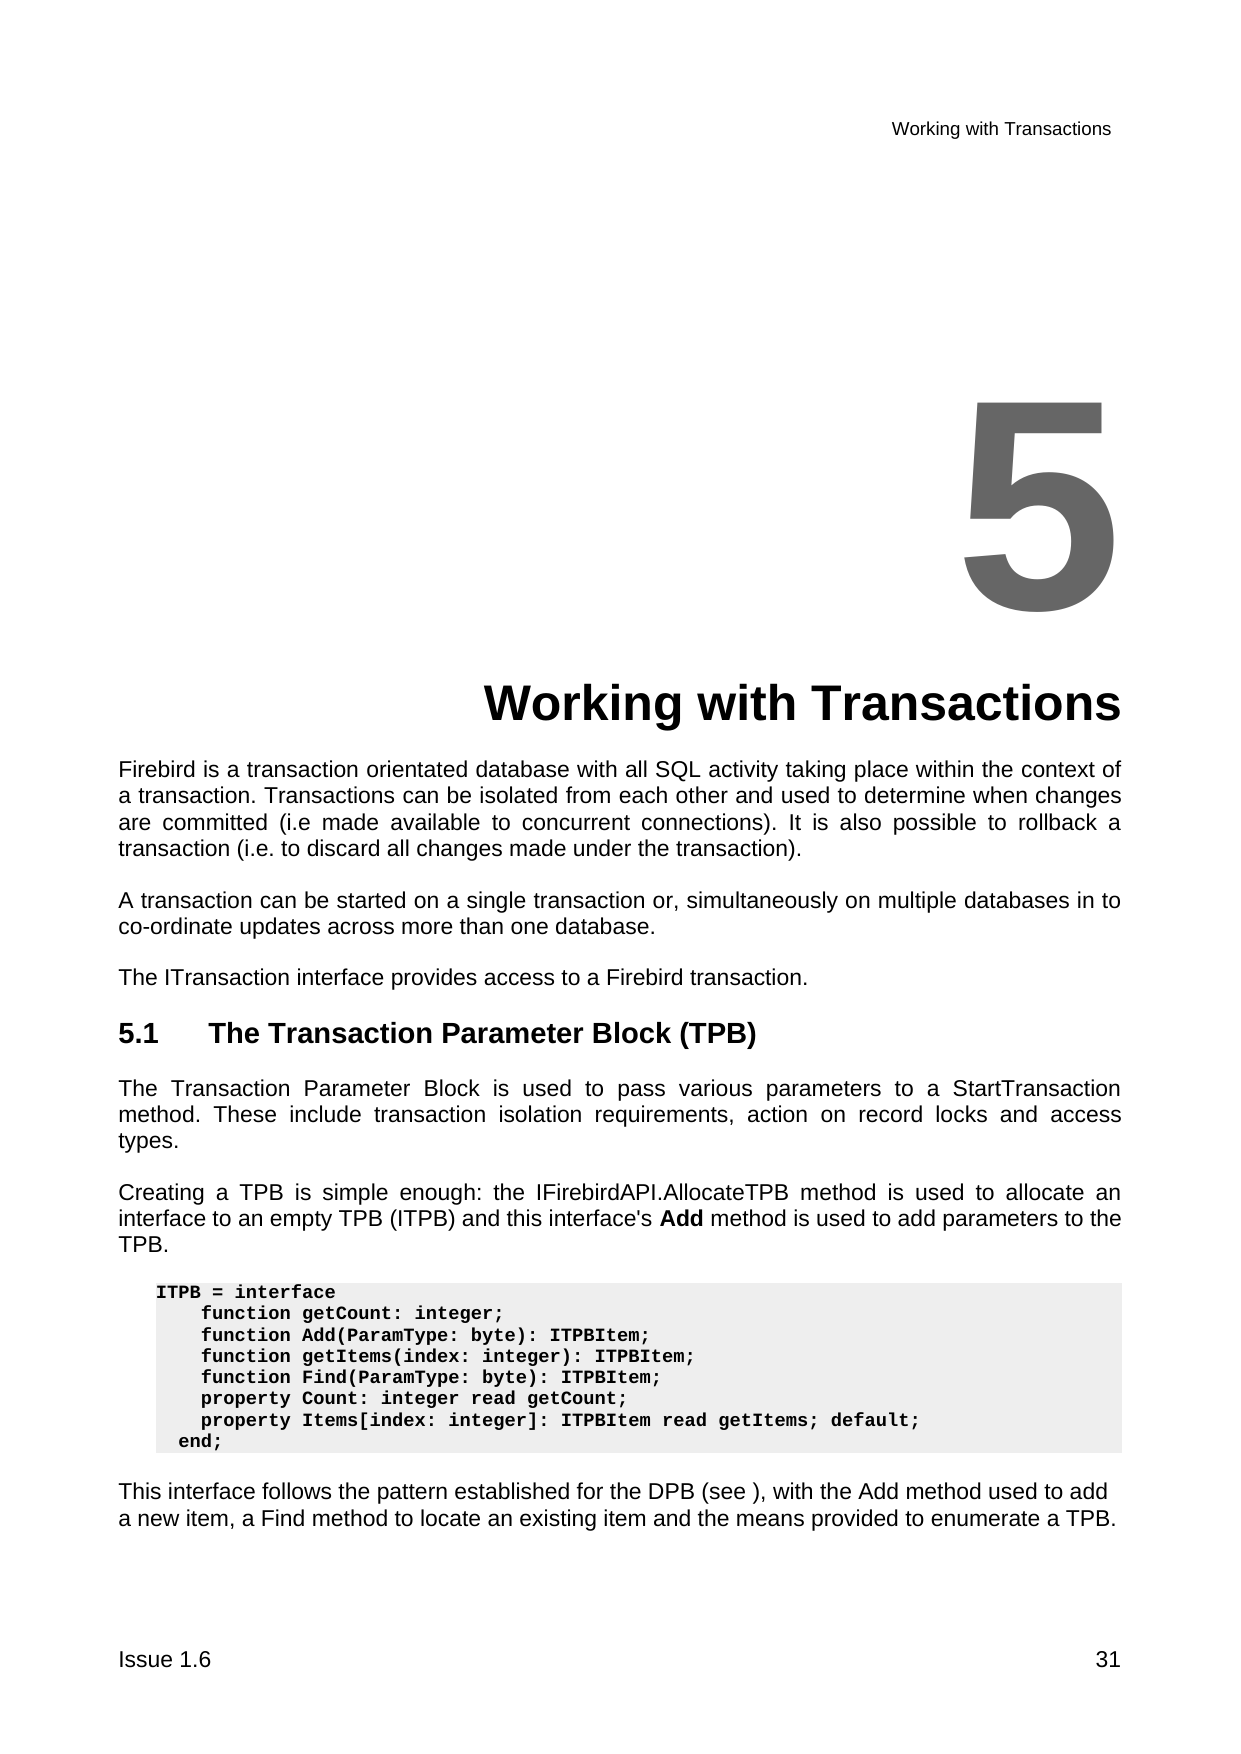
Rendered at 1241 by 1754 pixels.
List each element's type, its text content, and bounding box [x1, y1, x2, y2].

text function getCount: integer; [156, 1304, 1122, 1325]
text function Add(ParamType: byte): ITPBItem; [156, 1325, 1122, 1347]
text Creating a TPB is simple enough: the IFirebirdAPI.AllocateTPB method is used to allocate an interface to an empty TPB (ITPB) and this interface's Add method is used to add parameters to the TPB. [118, 1179, 1122, 1258]
text ITPB = interface [156, 1283, 1122, 1304]
text The ITransaction interface provides access to a Firebird transaction. [118, 964, 1122, 991]
text property Items[index: integer]: ITPBItem read getItems; default; [156, 1410, 1122, 1432]
text function Find(ParamType: byte): ITPBItem; [156, 1368, 1122, 1389]
subtitle The Transaction Parameter Block (TPB) [118, 1016, 1122, 1049]
text end; [156, 1432, 1122, 1453]
text function getItems(index: integer): ITPBItem; [156, 1347, 1122, 1368]
text property Count: integer read getCount; [156, 1389, 1122, 1410]
subtitle Working with Transactions [81, 328, 1122, 731]
text This interface follows the pattern established for the DPB (see ), with the Add method used to add a new item, a Find method to locate an existing item and the means provided to enumerate a TPB. [118, 1478, 1122, 1531]
text Firebird is a transaction orientated database with all SQL activity taking place within the context of a transaction. Transactions can be isolated from each other and used to determine when changes are committed (i.e made available to concurrent connections). It is also possible to rollback a transaction (i.e. to discard all changes made under the transaction). [118, 756, 1122, 862]
text A transaction can be started on a single transaction or, simultaneously on multiple databases in to co-ordinate updates across more than one database. [118, 887, 1122, 939]
text The Transaction Parameter Block is used to pass various parameters to a StartTransaction method. These include transaction isolation requirements, action on record locks and access types. [118, 1075, 1122, 1154]
